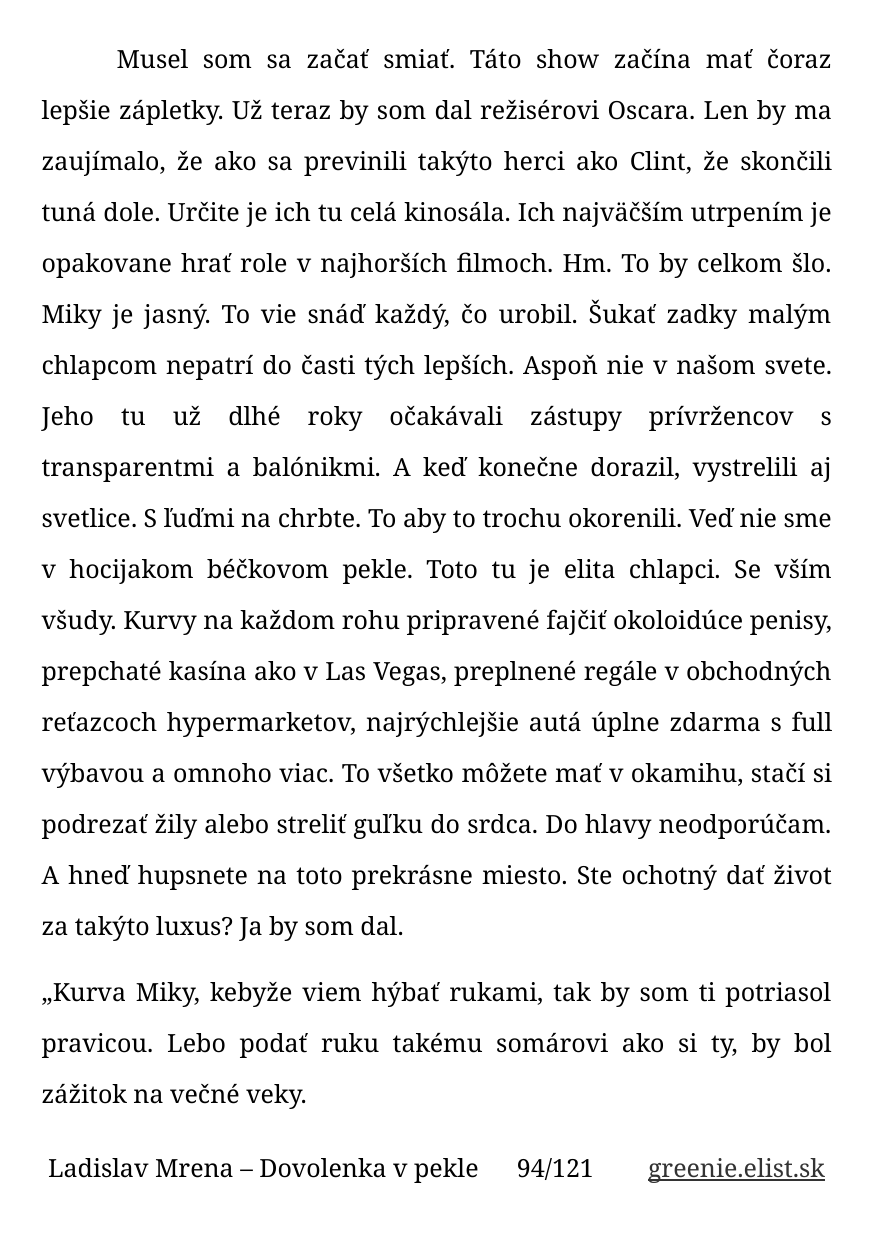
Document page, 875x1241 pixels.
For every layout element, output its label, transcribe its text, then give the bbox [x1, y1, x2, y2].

text Musel som sa začať smiať. Táto show začína mať čoraz lepšie zápletky. Už teraz by som dal režisérovi Oscara. Len by ma zaujímalo, že ako sa previnili takýto herci ako Clint, že skončili tuná dole. Určite je ich tu celá kinosála. Ich najväčším utrpením je opakovane hrať role v najhorších filmoch. Hm. To by celkom šlo. Miky je jasný. To vie snáď každý, čo urobil. Šukať zadky malým chlapcom nepatrí do časti tých lepších. Aspoň nie v našom svete. Jeho tu už dlhé roky očakávali zástupy prívržencov s transparentmi a balónikmi. A keď konečne dorazil, vystrelili aj svetlice. S ľuďmi na chrbte. To aby to trochu okorenili. Veď nie sme v hocijakom béčkovom pekle. Toto tu je elita chlapci. Se vším všudy. Kurvy na každom rohu pripravené fajčiť okoloidúce penisy, prepchaté kasína ako v Las Vegas, preplnené regále v obchodných reťazcoch hypermarketov, najrýchlejšie autá úplne zdarma s full výbavou a omnoho viac. To všetko môžete mať v okamihu, stačí si podrezať žily alebo streliť guľku do srdca. Do hlavy neodporúčam. A hneď hupsnete na toto prekrásne miesto. Ste ochotný dať život za takýto luxus? Ja by som dal. [41, 41, 833, 943]
text „Kurva Miky, kebyže viem hýbať rukami, tak by som ti potriasol pravicou. Lebo podať ruku takému somárovi ako si ty, by bol zážitok na večné veky. [41, 975, 833, 1111]
